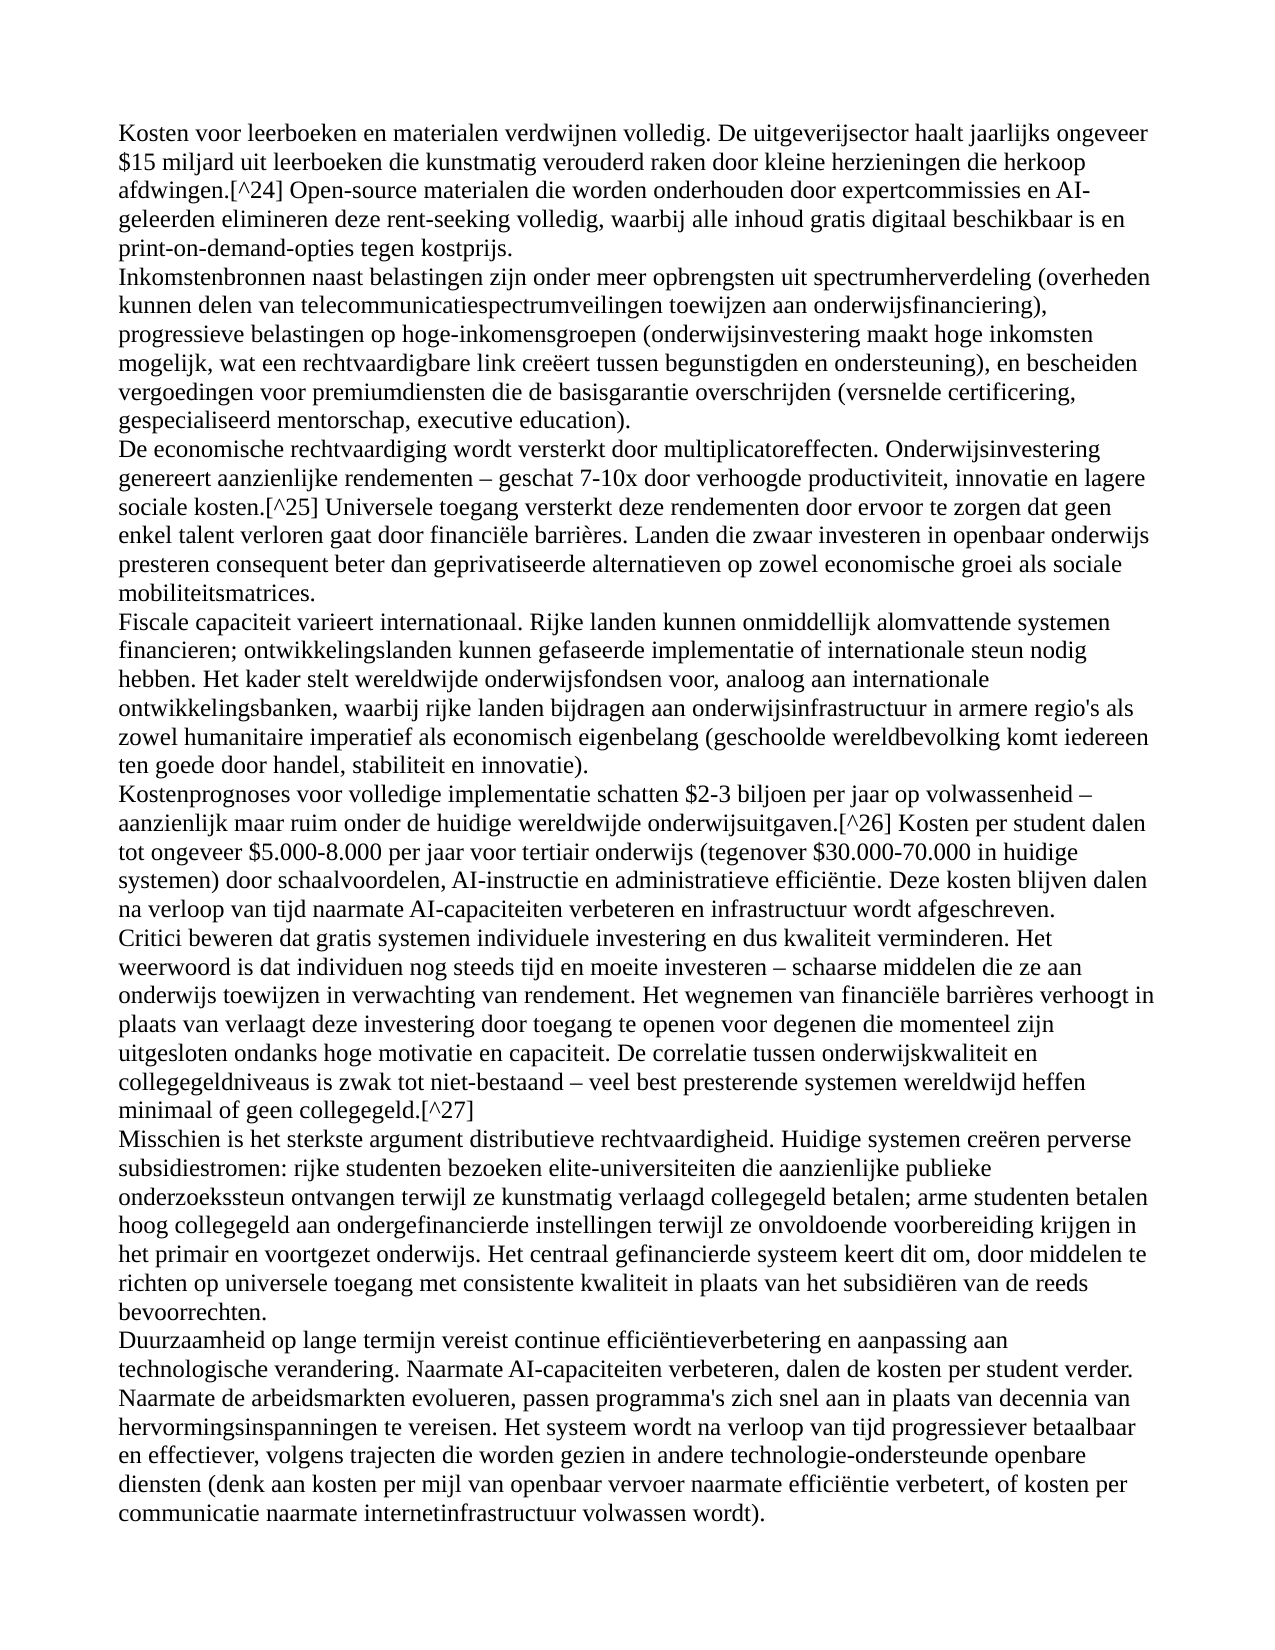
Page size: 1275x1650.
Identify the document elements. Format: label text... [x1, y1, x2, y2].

text De economische rechtvaardiging wordt versterkt door multiplicatoreffecten. Onderwijsinvestering genereert aanzienlijke rendementen – geschat 7-10x door verhoogde productiviteit, innovatie en lagere sociale kosten.[^25] Universele toegang versterkt deze rendementen door ervoor te zorgen dat geen enkel talent verloren gaat door financiële barrières. Landen die zwaar investeren in openbaar onderwijs presteren consequent beter dan geprivatiseerde alternatieven op zowel economische groei als sociale mobiliteitsmatrices. [118, 434, 1157, 607]
text Kostenprognoses voor volledige implementatie schatten $2-3 biljoen per jaar op volwassenheid – aanzienlijk maar ruim onder de huidige wereldwijde onderwijsuitgaven.[^26] Kosten per student dalen tot ongeveer $5.000-8.000 per jaar voor tertiair onderwijs (tegenover $30.000-70.000 in huidige systemen) door schaalvoordelen, AI-instructie en administratieve efficiëntie. Deze kosten blijven dalen na verloop van tijd naarmate AI-capaciteiten verbeteren en infrastructuur wordt afgeschreven. [118, 779, 1157, 923]
text Duurzaamheid op lange termijn vereist continue efficiëntieverbetering en aanpassing aan technologische verandering. Naarmate AI-capaciteiten verbeteren, dalen de kosten per student verder. Naarmate de arbeidsmarkten evolueren, passen programma's zich snel aan in plaats van decennia van hervormingsinspanningen te vereisen. Het systeem wordt na verloop van tijd progressiever betaalbaar en effectiever, volgens trajecten die worden gezien in andere technologie-ondersteunde openbare diensten (denk aan kosten per mijl van openbaar vervoer naarmate efficiëntie verbetert, of kosten per communicatie naarmate internetinfrastructuur volwassen wordt). [118, 1326, 1157, 1527]
text Misschien is het sterkste argument distributieve rechtvaardigheid. Huidige systemen creëren perverse subsidiestromen: rijke studenten bezoeken elite-universiteiten die aanzienlijke publieke onderzoekssteun ontvangen terwijl ze kunstmatig verlaagd collegegeld betalen; arme studenten betalen hoog collegegeld aan ondergefinancierde instellingen terwijl ze onvoldoende voorbereiding krijgen in het primair en voortgezet onderwijs. Het centraal gefinancierde systeem keert dit om, door middelen te richten op universele toegang met consistente kwaliteit in plaats van het subsidiëren van de reeds bevoorrechten. [118, 1124, 1157, 1326]
text Critici beweren dat gratis systemen individuele investering en dus kwaliteit verminderen. Het weerwoord is dat individuen nog steeds tijd en moeite investeren – schaarse middelen die ze aan onderwijs toewijzen in verwachting van rendement. Het wegnemen van financiële barrières verhoogt in plaats van verlaagt deze investering door toegang te openen voor degenen die momenteel zijn uitgesloten ondanks hoge motivatie en capaciteit. De correlatie tussen onderwijskwaliteit en collegegeldniveaus is zwak tot niet-bestaand – veel best presterende systemen wereldwijd heffen minimaal of geen collegegeld.[^27] [118, 923, 1157, 1124]
text Inkomstenbronnen naast belastingen zijn onder meer opbrengsten uit spectrumherverdeling (overheden kunnen delen van telecommunicatiespectrumveilingen toewijzen aan onderwijsfinanciering), progressieve belastingen op hoge-inkomensgroepen (onderwijsinvestering maakt hoge inkomsten mogelijk, wat een rechtvaardigbare link creëert tussen begunstigden en ondersteuning), en bescheiden vergoedingen voor premiumdiensten die de basisgarantie overschrijden (versnelde certificering, gespecialiseerd mentorschap, executive education). [118, 262, 1157, 434]
text Fiscale capaciteit varieert internationaal. Rijke landen kunnen onmiddellijk alomvattende systemen financieren; ontwikkelingslanden kunnen gefaseerde implementatie of internationale steun nodig hebben. Het kader stelt wereldwijde onderwijsfondsen voor, analoog aan internationale ontwikkelingsbanken, waarbij rijke landen bijdragen aan onderwijsinfrastructuur in armere regio's als zowel humanitaire imperatief als economisch eigenbelang (geschoolde wereldbevolking komt iedereen ten goede door handel, stabiliteit en innovatie). [118, 607, 1157, 779]
text Kosten voor leerboeken en materialen verdwijnen volledig. De uitgeverijsector haalt jaarlijks ongeveer $15 miljard uit leerboeken die kunstmatig verouderd raken door kleine herzieningen die herkoop afdwingen.[^24] Open-source materialen die worden onderhouden door expertcommissies en AI-geleerden elimineren deze rent-seeking volledig, waarbij alle inhoud gratis digitaal beschikbaar is en print-on-demand-opties tegen kostprijs. [118, 118, 1157, 262]
